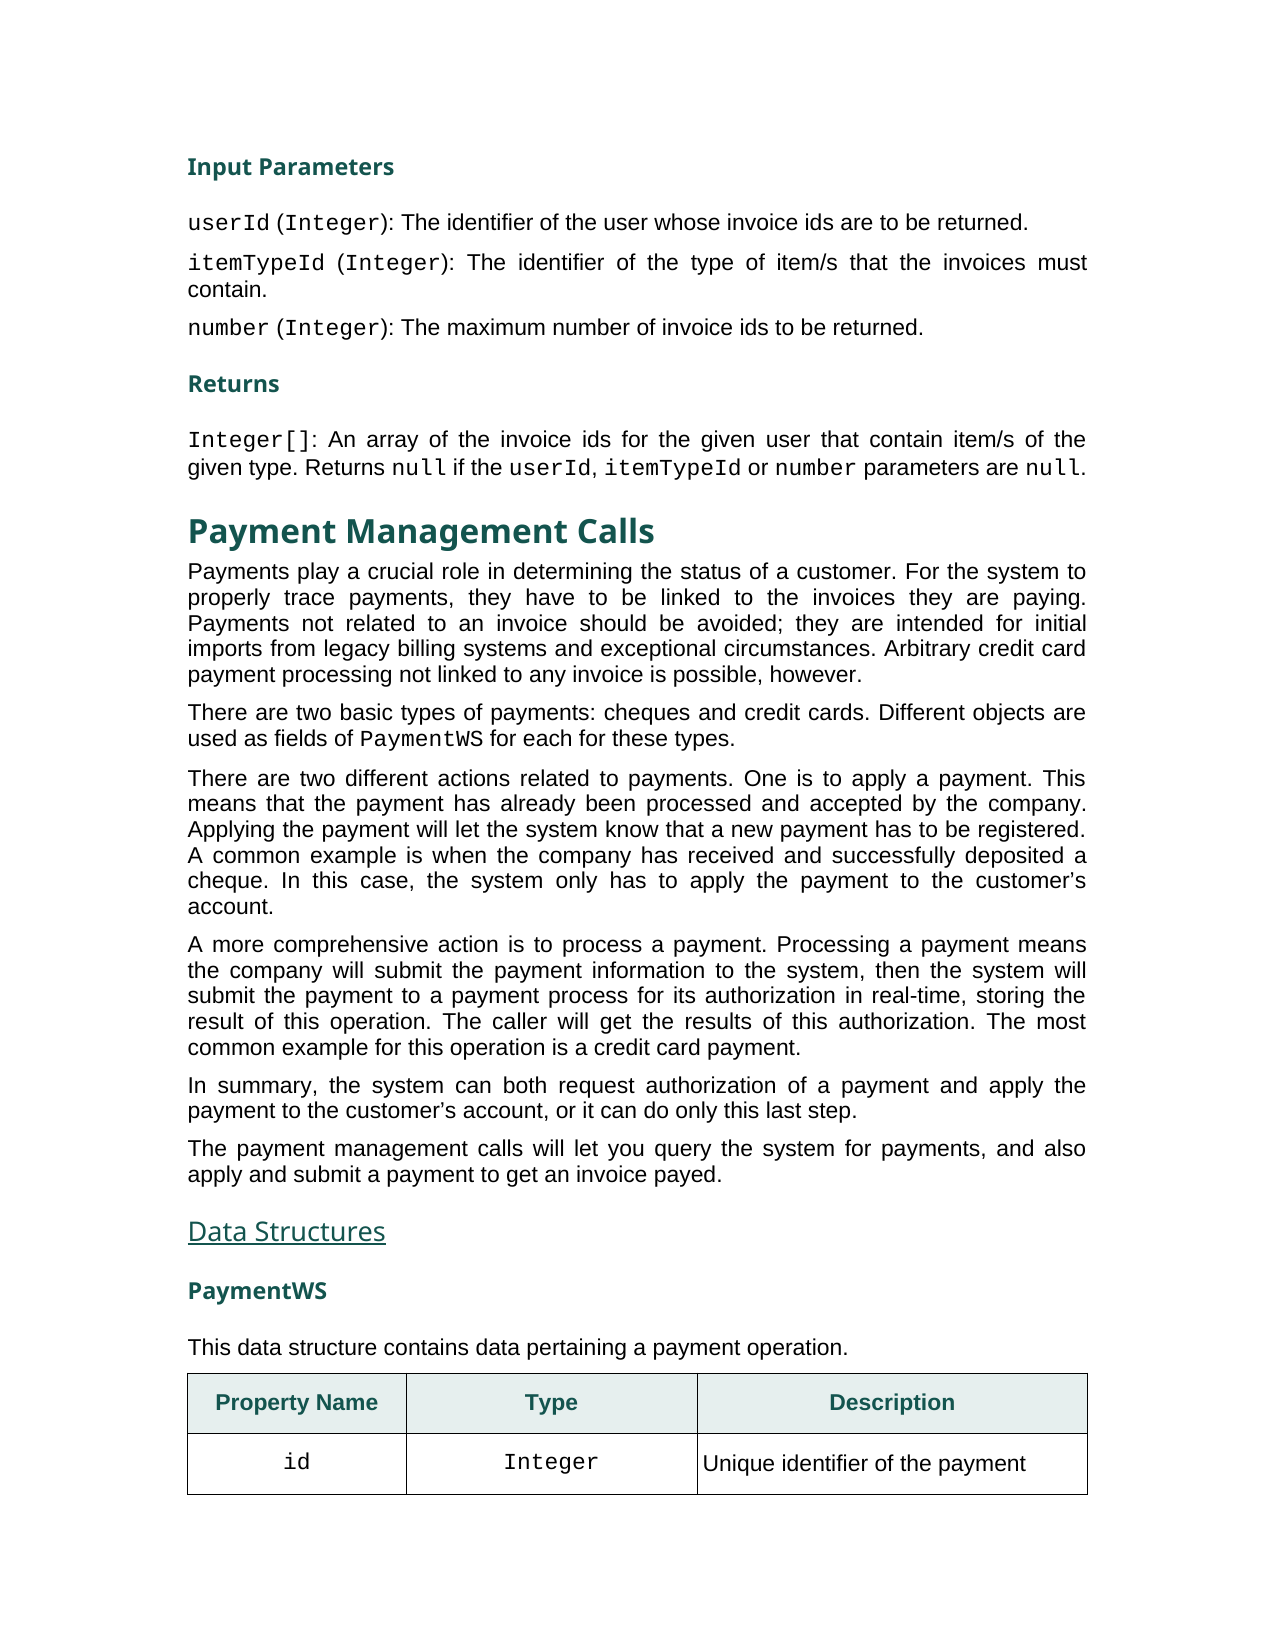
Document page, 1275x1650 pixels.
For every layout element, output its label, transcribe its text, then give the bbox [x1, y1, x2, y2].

table_cell Unique identifier of the payment [698, 1434, 1087, 1494]
text There are two basic types of payments: cheques and credit cards. Different objects are used as fields of PaymentWS for each for these types. [187, 700, 1087, 753]
text This data structure contains data pertaining a payment operation. [187, 1334, 1087, 1360]
table_header Property Name [188, 1374, 406, 1433]
subtitle Returns [187, 367, 1087, 399]
subtitle Data Structures [187, 1212, 1087, 1249]
text A more comprehensive action is to process a payment. Processing a payment means the company will submit the payment information to the system, then the system will submit the payment to a payment process for its authorization in real-time, storing the result of this operation. The caller will get the results of this authorization. The most common example for this operation is a credit card payment. [187, 932, 1087, 1060]
text There are two different actions related to payments. One is to apply a payment. This means that the payment has already been processed and accepted by the company. Applying the payment will let the system know that a new payment has to be registered. A common example is when the company has received and successfully deposited a cheque. In this case, the system only has to apply the payment to the customer’s account. [187, 765, 1087, 919]
text number (Integer): The maximum number of invoice ids to be returned. [187, 314, 1087, 342]
subtitle PaymentWS [187, 1274, 1087, 1306]
table_header Type [407, 1374, 697, 1433]
text Integer[]: An array of the invoice ids for the given user that contain item/s of the given type. Returns null if the userId, itemTypeId or number parameters are null. [187, 427, 1087, 482]
text In summary, the system can both request authorization of a payment and apply the payment to the customer’s account, or it can do only this last step. [187, 1072, 1087, 1123]
table_header Description [698, 1374, 1087, 1433]
text userId (Integer): The identifier of the user whose invoice ids are to be returned. [187, 210, 1087, 238]
text The payment management calls will let you query the system for payments, and also apply and submit a payment to get an invoice payed. [187, 1136, 1087, 1187]
table_cell Integer [407, 1434, 697, 1494]
subtitle Payment Management Calls [187, 507, 1087, 553]
table_cell id [188, 1434, 406, 1494]
subtitle Input Parameters [187, 150, 1087, 182]
text itemTypeId (Integer): The identifier of the type of item/s that the invoices must contain. [187, 249, 1087, 303]
text Payments play a crucial role in determining the status of a customer. For the system to properly trace payments, they have to be linked to the invoices they are paying. Payments not related to an invoice should be avoided; they are intended for initial imports from legacy billing systems and exceptional circumstances. Arbitrary credit card payment processing not linked to any invoice is possible, however. [187, 559, 1087, 687]
